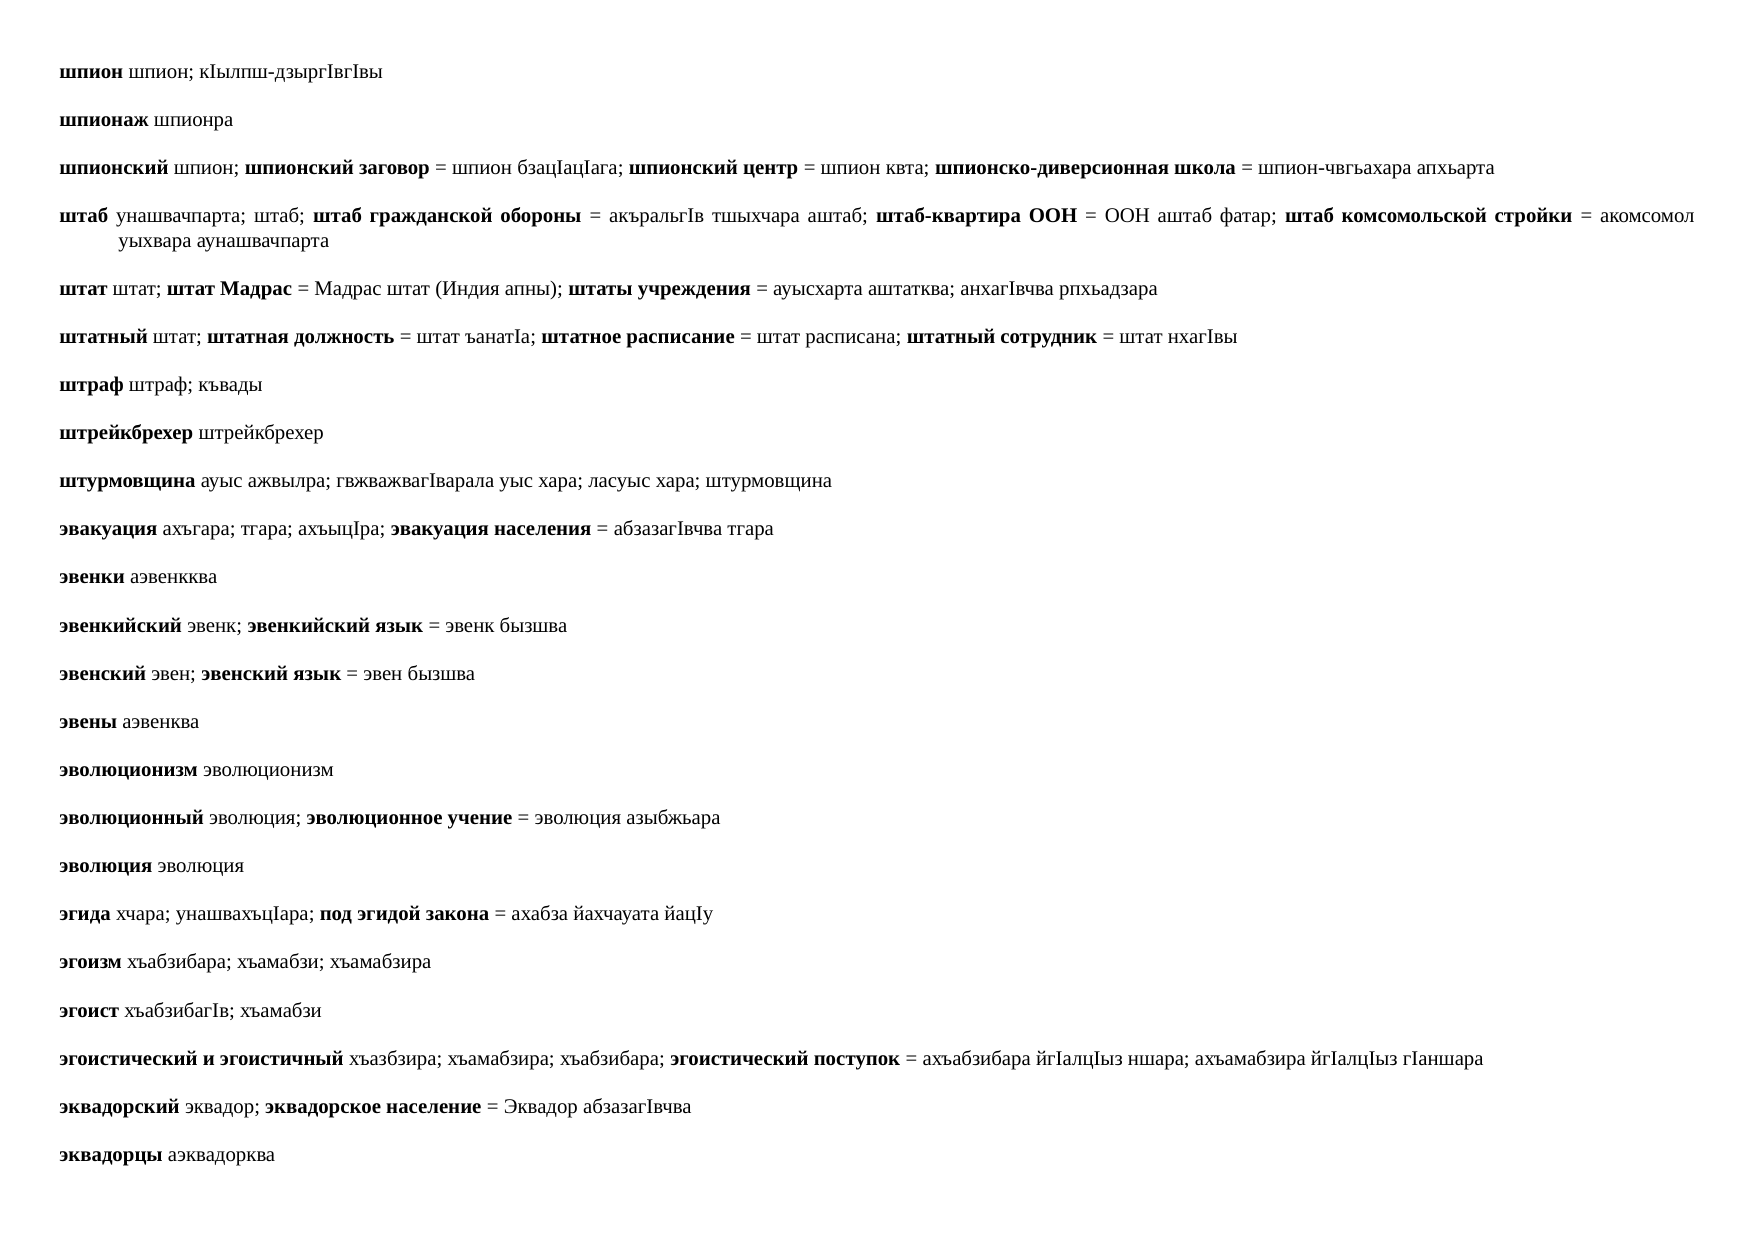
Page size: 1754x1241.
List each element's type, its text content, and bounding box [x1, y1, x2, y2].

text штраф штраф; къвады [59, 372, 1695, 396]
text эвенский эвен; эвенский язык = эвен бызшва [59, 661, 1695, 685]
text штурмовщина ауыс ажвылра; гвжважвагIварала уыс хара; ласуыс хара; штурмовщина [59, 468, 1695, 492]
text эквадорцы аэквадорква [59, 1142, 1695, 1166]
text шпион шпион; кIылпш-дзыргIвгIвы [59, 59, 1695, 83]
text шпионский шпион; шпионский заговор = шпион бзацIацIага; шпионский центр = шпион квта; шпионско-диверсионная школа = шпион-чвгьахара апхьарта [59, 155, 1695, 179]
text эгида хчара; унашвахъцIара; под эгидой закона = ахабза йахчауата йацIу [59, 901, 1695, 925]
text эвенкийский эвенк; эвенкийский язык = эвенк бызшва [59, 612, 1695, 637]
text эгоизм хъабзибара; хъамабзи; хъамабзира [59, 949, 1695, 973]
text эгоистический и эгоистичный хъазбзира; хъамабзира; хъабзибара; эгоистический поступок = ахъабзибара йгIалцIыз ншара; ахъамабзира йгIалцIыз гIаншара [59, 1046, 1695, 1070]
text шпионаж шпионра [59, 107, 1695, 131]
text эволюционизм эволюционизм [59, 757, 1695, 781]
text эгоист хъабзибагIв; хъамабзи [59, 997, 1695, 1022]
text эвенки аэвенкква [59, 564, 1695, 588]
text штат штат; штат Мадрас = Мадрас штат (Индия апны); штаты учреждения = ауысхарта аштатква; анхагIвчва рпхьадзара [59, 276, 1695, 300]
text эвакуация ахъгара; тгара; ахъыцIра; эвакуация населения = абзазагIвчва тгара [59, 516, 1695, 540]
text эквадорский эквадор; эквадорское население = Эквадор абзазагIвчва [59, 1094, 1695, 1118]
text эволюция эволюция [59, 853, 1695, 877]
text штаб унашвачпарта; штаб; штаб гражданской обороны = акъральгIв тшыхчара аштаб; штаб-квартира ООН = ООН аштаб фатар; штаб комсомольской стройки = акомсомол уыхвара аунашвачпарта [59, 203, 1695, 252]
text штатный штат; штатная должность = штат ъанатIа; штатное расписание = штат расписана; штатный сотрудник = штат нхагIвы [59, 324, 1695, 348]
text эвены аэвенква [59, 709, 1695, 733]
text эволюционный эволюция; эволюционное учение = эволюция азыбжьара [59, 805, 1695, 829]
text штрейкбрехер штрейкбрехер [59, 420, 1695, 444]
